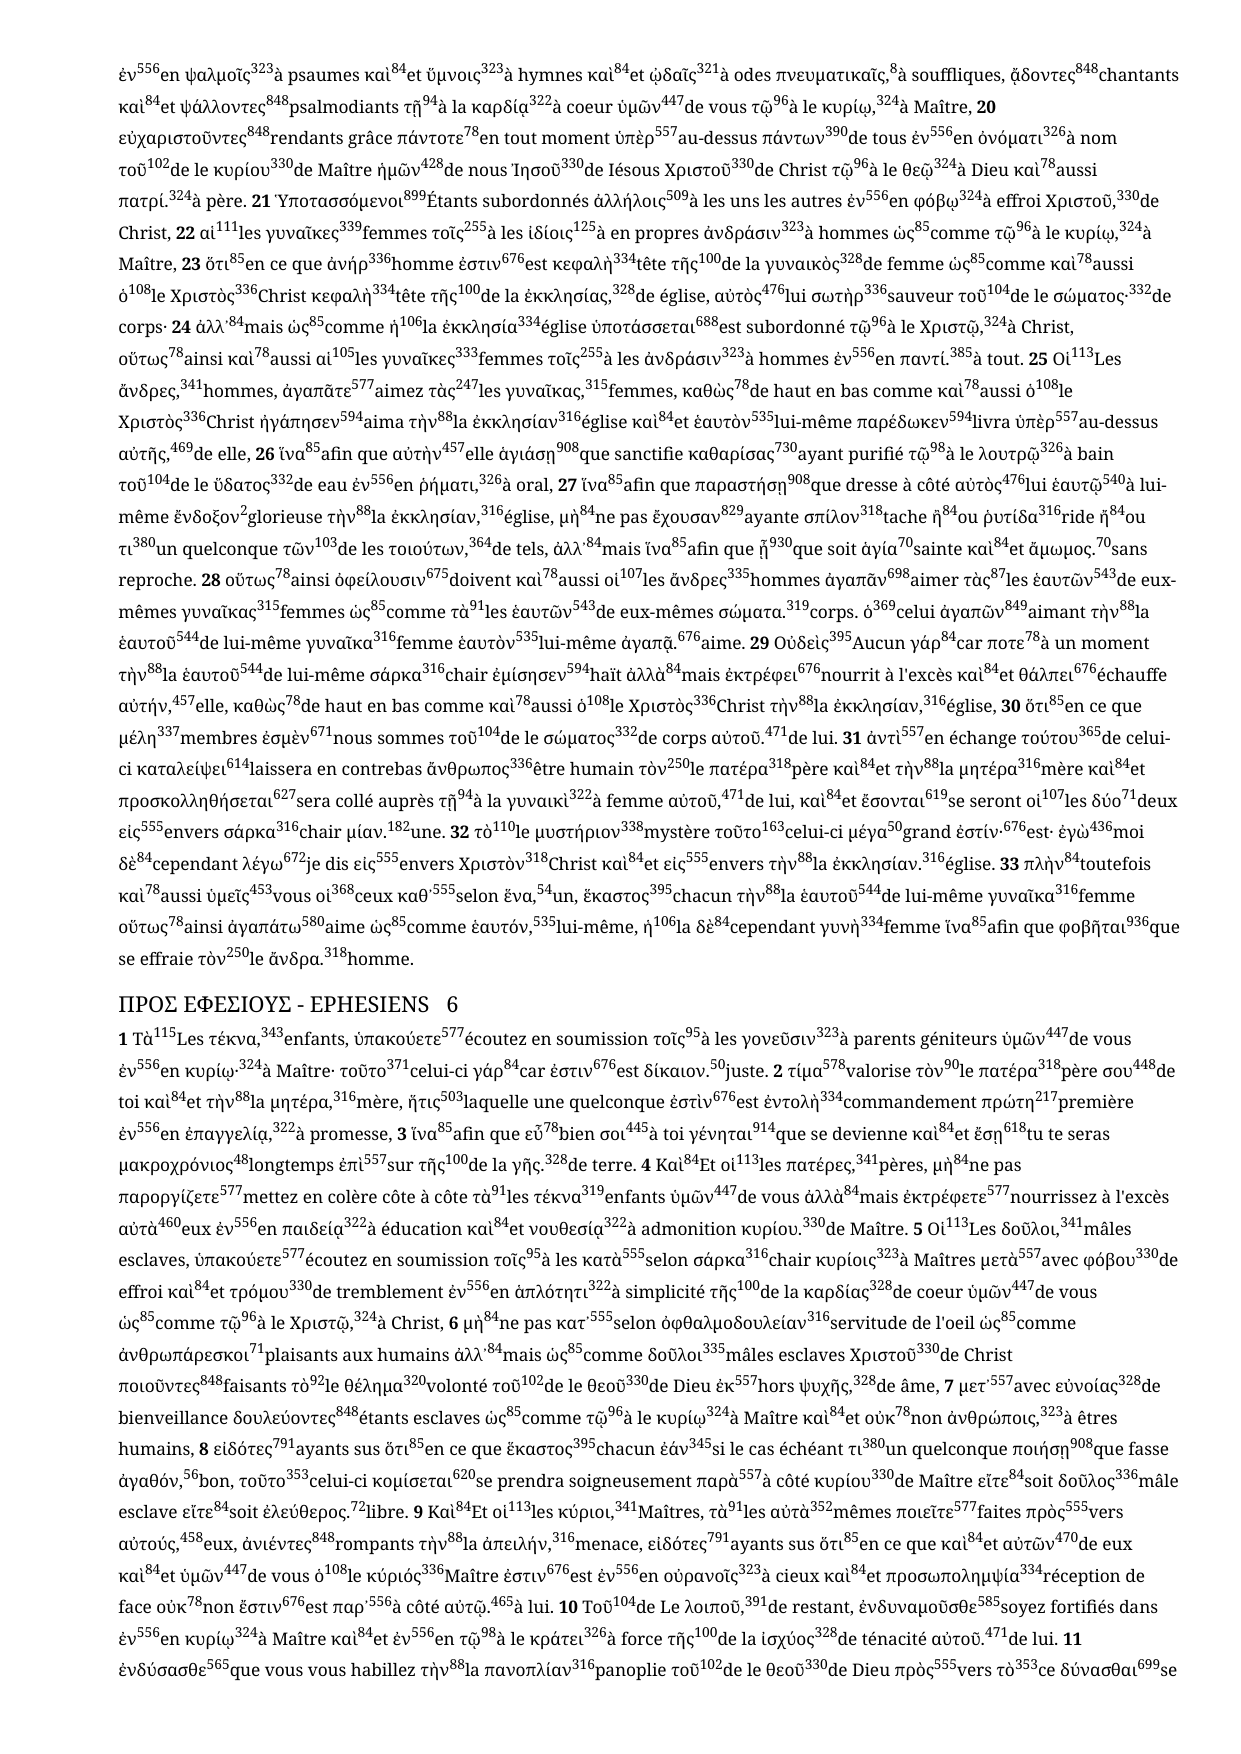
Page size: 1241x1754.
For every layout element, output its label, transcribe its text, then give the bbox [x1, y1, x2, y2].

text 1 Γίνεσθε581Que vous vous devenez οὖν84donc μιμηταὶ335mimes τοῦ102de le θεοῦ330de Dieu ὡς85comme τέκνα337enfants ἀγαπητὰ24aimés 2 καὶ84et περιπατεῖτε577piétinez autour ἐν556en ἀγάπῃ,322à amour, καθὼς78de haut en bas comme καὶ78aussi ὁ108le Χριστὸς336Christ ἠγάπησεν594aima ἡμᾶς421nous καὶ84et παρέδωκεν594livra ἑαυτὸν535lui-même ὑπὲρ557au-dessus ἡμῶν428de nous προσφορὰν316offrande καὶ84et θυσίαν316sacrifice τῷ96à le θεῷ324à Dieu εἰς555envers ὀσμὴν316odeur εὐωδίας.328de odeur de bien. 3 Πορνεία334Pornation δὲ84cependant καὶ84et ἀκαθαρσία334impureté πᾶσα290toute ἢ84ou πλεονεξία334cupidité μηδὲ78ni cependant ὀνομαζέσθω588soit nommé ἐν556en ὑμῖν,444à vous, καθὼς78de haut en bas comme πρέπει676est remarquable ἁγίοις,59à saints, 4 καὶ84et αἰσχρότης334obscénité καὶ84et μωρολογία334folle discussion ἢ84ou εὐτραπελία,334plaisanterie, ἃ506lesquels οὐκ78non ἀνῆκεν,633surgissait de bas en haut, ἀλλὰ84mais μᾶλλον78davantage εὐχαριστία.334action de grâce. 5 τοῦτο353celui-ci γὰρ84car ἴστε574ayez sus γινώσκοντες,848connaissants, ὅτι85en ce que πᾶς292tout πόρνος336porno ἢ84ou ἀκάθαρτος72impur ἢ84ou πλεονέκτης,336cupide, ὅ507lequel ἐστιν676est εἰδωλολάτρης,336idolâtre, οὐκ78non ἔχει676a κληρονομίαν316héritage ἐν556en τῇ94à la βασιλείᾳ322à royauté τοῦ102de le Χριστοῦ330de Christ καὶ84et θεοῦ.330de Dieu. 6 Μηδεὶς395Pas un ὑμᾶς441vous ἀπατάτω580appâte κενοῖς10à vides λόγοις·323à discours· διὰ555par le fait de ταῦτα352ceux-ci γὰρ84car ἔρχεται682se vient ἡ106la ὀργὴ334colère τοῦ102de le θεοῦ330de Dieu ἐπὶ555sur τοὺς89les υἱοὺς317fils τῆς100de la ἀπειθείας.328de désobéissance. 7 μὴ78ne pas οὖν84donc γίνεσθε581que vous vous devenez συνμέτοχοι71co-participants αὐτῶν·470de eux· 8 ἦτε630vous étiez γάρ84car ποτε78à un moment σκότος,338ténèbre, νῦν78maintenant δὲ84cependant φῶς338lumière ἐν556en κυρίῳ·324à Maître· ὡς85comme τέκνα337enfants φωτὸς332de lumière περιπατεῖτε577piétinez autour 9 –942– ὁ108le γὰρ84car καρπὸς336fruit τοῦ104de le φωτὸς332de lumière ἐν556en πάσῃ278à toute ἀγαθωσύνῃ322à bonté καὶ84et δικαιοσύνῃ322à justice καὶ84et ἀληθείᾳ322à vérité –942– 10 δοκιμάζοντες848éprouvants τί417quel ἐστιν676est εὐάρεστον50bien agréable τῷ96à le κυρίῳ,324à Maître, 11 καὶ84et μὴ78ne pas συνκοινωνεῖτε577communiez avec τοῖς97à les ἔργοις325à travaux τοῖς97à les ἀκάρποις12à sans fruits τοῦ104de le σκότους,332de ténèbre, μᾶλλον78davantage δὲ84cependant καὶ78aussi ἐλέγχετε.577réfutez. 12 τὰ370ces γὰρ84car κρυφῇ78secrètement γινόμενα859se devenants ὑπ᾽557sous αὐτῶν470de eux αἰσχρόν50honteux ἐστιν676est καὶ78aussi λέγειν,698dire, 13 τὰ370ces δὲ84cependant πάντα293tous ἐλεγχόμενα901étants réfutés ὑπὸ557sous τοῦ104de le φωτὸς332de lumière φανεροῦται,688est rendu visible, 14 πᾶν397tout γὰρ84car τὸ371ce φανερούμενον902étant rendu visible φῶς338lumière ἐστιν.676est. διὸ84c'est pourquoi λέγει·676dit· ἔγειρε,578éveille, ὁ374celui καθεύδων,854dormant de haut en bas, καὶ84et ἀνάστα562redresse ἐκ557hors τῶν101de les νεκρῶν,65de morts, καὶ84et ἐπιφαύσει614luira sur σοι445à toi ὁ108le Χριστός.336Christ. 15 Βλέπετε577Regardez οὖν84donc ἀκριβῶς78exactement πῶς78comment? περιπατεῖτε673vous piétinez autour μὴ84ne pas ὡς85comme ἄσοφοι71sans sagesses ἀλλ᾽84mais ὡς85comme σοφοί,71sages, 16 ἐξαγοραζόμενοι875se achetants dehors aux agoras τὸν90le καιρόν,318moment, ὅτι85en ce que αἱ105les ἡμέραι333journées πονηραί45méchantes εἰσιν.675sont. 17 διὰ555par le fait de τοῦτο353celui-ci μὴ84ne pas γίνεσθε581que vous vous devenez ἄφρονες,47insensés, ἀλλὰ84mais συνίετε577comprenez τί417quel τὸ110le θέλημα338volonté τοῦ102de le κυρίου.330de Maître. 18 καὶ84et μὴ84ne pas μεθύσκεσθε585soyez enivrés οἴνῳ,324à vin, ἐν556en ᾧ493à lequel ἐστιν676est ἀσωτία,334dissolution, ἀλλὰ84mais πληροῦσθε585soyez faits plénitude ἐν556en πνεύματι,326à souffle, 19 λαλοῦντες848bavardants ἑαυτοῖς539à eux-mêmes ἐν556en ψαλμοῖς323à psaumes καὶ84et ὕμνοις323à hymnes καὶ84et ᾠδαῖς321à odes πνευματικαῖς,8à souffliques, ᾄδοντες848chantants καὶ84et ψάλλοντες848psalmodiants τῇ94à la καρδίᾳ322à coeur ὑμῶν447de vous τῷ96à le κυρίῳ,324à Maître, 20 εὐχαριστοῦντες848rendants grâce πάντοτε78en tout moment ὑπὲρ557au-dessus πάντων390de tous ἐν556en ὀνόματι326à nom τοῦ102de le κυρίου330de Maître ἡμῶν428de nous Ἰησοῦ330de Iésous Χριστοῦ330de Christ τῷ96à le θεῷ324à Dieu καὶ78aussi πατρί.324à père. 21 Ὑποτασσόμενοι899Étants subordonnés ἀλλήλοις509à les uns les autres ἐν556en φόβῳ324à effroi Χριστοῦ,330de Christ, 22 αἱ111les γυναῖκες339femmes τοῖς255à les ἰδίοις125à en propres ἀνδράσιν323à hommes ὡς85comme τῷ96à le κυρίῳ,324à Maître, 23 ὅτι85en ce que ἀνήρ336homme ἐστιν676est κεφαλὴ334tête τῆς100de la γυναικὸς328de femme ὡς85comme καὶ78aussi ὁ108le Χριστὸς336Christ κεφαλὴ334tête τῆς100de la ἐκκλησίας,328de église, αὐτὸς476lui σωτὴρ336sauveur τοῦ104de le σώματος·332de corps· 24 ἀλλ᾽84mais ὡς85comme ἡ106la ἐκκλησία334église ὑποτάσσεται688est subordonné τῷ96à le Χριστῷ,324à Christ, οὕτως78ainsi καὶ78aussi αἱ105les γυναῖκες333femmes τοῖς255à les ἀνδράσιν323à hommes ἐν556en παντί.385à tout. 25 Οἱ113Les ἄνδρες,341hommes, ἀγαπᾶτε577aimez τὰς247les γυναῖκας,315femmes, καθὼς78de haut en bas comme καὶ78aussi ὁ108le Χριστὸς336Christ ἠγάπησεν594aima τὴν88la ἐκκλησίαν316église καὶ84et ἑαυτὸν535lui-même παρέδωκεν594livra ὑπὲρ557au-dessus αὐτῆς,469de elle, 26 ἵνα85afin que αὐτὴν457elle ἁγιάσῃ908que sanctifie καθαρίσας730ayant purifié τῷ98à le λουτρῷ326à bain τοῦ104de le ὕδατος332de eau ἐν556en ῥήματι,326à oral, 27 ἵνα85afin que παραστήσῃ908que dresse à côté αὐτὸς476lui ἑαυτῷ540à lui-même ἔνδοξον2glorieuse τὴν88la ἐκκλησίαν,316église, μὴ84ne pas ἔχουσαν829ayante σπίλον318tache ἢ84ou ῥυτίδα316ride ἤ84ou τι380un quelconque τῶν103de les τοιούτων,364de tels, ἀλλ᾽84mais ἵνα85afin que ᾖ930que soit ἁγία70sainte καὶ84et ἄμωμος.70sans reproche. 28 οὕτως78ainsi ὀφείλουσιν675doivent καὶ78aussi οἱ107les ἄνδρες335hommes ἀγαπᾶν698aimer τὰς87les ἑαυτῶν543de eux-mêmes γυναῖκας315femmes ὡς85comme τὰ91les ἑαυτῶν543de eux-mêmes σώματα.319corps. ὁ369celui ἀγαπῶν849aimant τὴν88la ἑαυτοῦ544de lui-même γυναῖκα316femme ἑαυτὸν535lui-même ἀγαπᾷ.676aime. 29 Οὐδεὶς395Aucun γάρ84car ποτε78à un moment τὴν88la ἑαυτοῦ544de lui-même σάρκα316chair ἐμίσησεν594haït ἀλλὰ84mais ἐκτρέφει676nourrit à l'excès καὶ84et θάλπει676échauffe αὐτήν,457elle, καθὼς78de haut en bas comme καὶ78aussi ὁ108le Χριστὸς336Christ τὴν88la ἐκκλησίαν,316église, 30 ὅτι85en ce que μέλη337membres ἐσμὲν671nous sommes τοῦ104de le σώματος332de corps αὐτοῦ.471de lui. 31 ἀντὶ557en échange τούτου365de celui-ci καταλείψει614laissera en contrebas ἄνθρωπος336être humain τὸν250le πατέρα318père καὶ84et τὴν88la μητέρα316mère καὶ84et προσκολληθήσεται627sera collé auprès τῇ94à la γυναικὶ322à femme αὐτοῦ,471de lui, καὶ84et ἔσονται619se seront οἱ107les δύο71deux εἰς555envers σάρκα316chair μίαν.182une. 32 τὸ110le μυστήριον338mystère τοῦτο163celui-ci μέγα50grand ἐστίν·676est· ἐγὼ436moi δὲ84cependant λέγω672je dis εἰς555envers Χριστὸν318Christ καὶ84et εἰς555envers τὴν88la ἐκκλησίαν.316église. 33 πλὴν84toutefois καὶ78aussi ὑμεῖς453vous οἱ368ceux καθ᾽555selon ἕνα,54un, ἕκαστος395chacun τὴν88la ἑαυτοῦ544de lui-même γυναῖκα316femme οὕτως78ainsi ἀγαπάτω580aime ὡς85comme ἑαυτόν,535lui-même, ἡ106la δὲ84cependant γυνὴ334femme ἵνα85afin que φοβῆται936que se effraie τὸν250le ἄνδρα.318homme. [118, 59, 1181, 970]
text ΠΡΟΣ ΕΦΕΣΙΟΥΣ - EPHESIENS 6 [118, 989, 1181, 1019]
text 1 Τὰ115Les τέκνα,343enfants, ὑπακούετε577écoutez en soumission τοῖς95à les γονεῦσιν323à parents géniteurs ὑμῶν447de vous ἐν556en κυρίῳ·324à Maître· τοῦτο371celui-ci γάρ84car ἐστιν676est δίκαιον.50juste. 2 τίμα578valorise τὸν90le πατέρα318père σου448de toi καὶ84et τὴν88la μητέρα,316mère, ἥτις503laquelle une quelconque ἐστὶν676est ἐντολὴ334commandement πρώτη217première ἐν556en ἐπαγγελίᾳ,322à promesse, 3 ἵνα85afin que εὖ78bien σοι445à toi γένηται914que se devienne καὶ84et ἔσῃ618tu te seras μακροχρόνιος48longtemps ἐπὶ557sur τῆς100de la γῆς.328de terre. 4 Καὶ84Et οἱ113les πατέρες,341pères, μὴ84ne pas παροργίζετε577mettez en colère côte à côte τὰ91les τέκνα319enfants ὑμῶν447de vous ἀλλὰ84mais ἐκτρέφετε577nourrissez à l'excès αὐτὰ460eux ἐν556en παιδείᾳ322à éducation καὶ84et νουθεσίᾳ322à admonition κυρίου.330de Maître. 5 Οἱ113Les δοῦλοι,341mâles esclaves, ὑπακούετε577écoutez en soumission τοῖς95à les κατὰ555selon σάρκα316chair κυρίοις323à Maîtres μετὰ557avec φόβου330de effroi καὶ84et τρόμου330de tremblement ἐν556en ἁπλότητι322à simplicité τῆς100de la καρδίας328de coeur ὑμῶν447de vous ὡς85comme τῷ96à le Χριστῷ,324à Christ, 6 μὴ84ne pas κατ᾽555selon ὀφθαλμοδουλείαν316servitude de l'oeil ὡς85comme ἀνθρωπάρεσκοι71plaisants aux humains ἀλλ᾽84mais ὡς85comme δοῦλοι335mâles esclaves Χριστοῦ330de Christ ποιοῦντες848faisants τὸ92le θέλημα320volonté τοῦ102de le θεοῦ330de Dieu ἐκ557hors ψυχῆς,328de âme, 7 μετ᾽557avec εὐνοίας328de bienveillance δουλεύοντες848étants esclaves ὡς85comme τῷ96à le κυρίῳ324à Maître καὶ84et οὐκ78non ἀνθρώποις,323à êtres humains, 8 εἰδότες791ayants sus ὅτι85en ce que ἕκαστος395chacun ἐάν345si le cas échéant τι380un quelconque ποιήσῃ908que fasse ἀγαθόν,56bon, τοῦτο353celui-ci κομίσεται620se prendra soigneusement παρὰ557à côté κυρίου330de Maître εἴτε84soit δοῦλος336mâle esclave εἴτε84soit ἐλεύθερος.72libre. 9 Καὶ84Et οἱ113les κύριοι,341Maîtres, τὰ91les αὐτὰ352mêmes ποιεῖτε577faites πρὸς555vers αὐτούς,458eux, ἀνιέντες848rompants τὴν88la ἀπειλήν,316menace, εἰδότες791ayants sus ὅτι85en ce que καὶ84et αὐτῶν470de eux καὶ84et ὑμῶν447de vous ὁ108le κύριός336Maître ἐστιν676est ἐν556en οὐρανοῖς323à cieux καὶ84et προσωπολημψία334réception de face οὐκ78non ἔστιν676est παρ᾽556à côté αὐτῷ.465à lui. 10 Τοῦ104de Le λοιποῦ,391de restant, ἐνδυναμοῦσθε585soyez fortifiés dans ἐν556en κυρίῳ324à Maître καὶ84et ἐν556en τῷ98à le κράτει326à force τῆς100de la ἰσχύος328de ténacité αὐτοῦ.471de lui. 11 ἐνδύσασθε565que vous vous habillez τὴν88la πανοπλίαν316panoplie τοῦ102de le θεοῦ330de Dieu πρὸς555vers τὸ353ce δύνασθαι699se pouvoir ὑμᾶς441vous στῆναι689dresser πρὸς555vers τὰς87les μεθοδίας315trans-cheminements τοῦ102de le διαβόλου·66de diable· 12 ὅτι85en ce que οὐκ84non ἔστιν676est ἡμῖν424à nous ἡ106la πάλη334lutte πρὸς555vers αἷμα320sang καὶ84et σάρκα316chair ἀλλὰ84mais πρὸς555vers τὰς87les ἀρχάς,315origines, πρὸς555vers τὰς87les ἐξουσίας,315autorités, πρὸς555vers τοὺς89les κοσμοκράτορας317puissants du monde τοῦ104de le σκότους332de ténèbre τούτου,157de celui-ci, πρὸς555vers τὰ91les πνευματικὰ55souffliques τῆς100de la πονηρίας328de méchanceté ἐν556en τοῖς97à les ἐπουρανίοις.61à sur cieux. 13 διὰ555par le fait de τοῦτο353celui-ci ἀναλάβετε561prenez de bas en haut τὴν88la πανοπλίαν316panoplie τοῦ102de le θεοῦ,330de Dieu, ἵνα85afin que δυνηθῆτε917que vous soyez pu ἀντιστῆναι689dresser contre ἐν556en τῇ94à la ἡμέρᾳ322à journée τῇ94à la πονηρᾷ9à méchante καὶ84et ἅπαντα379en totalités κατεργασάμενοι748se ayants mis au travail complètement στῆναι.689dresser. 14 στῆτε561dressez οὖν84donc περιζωσάμενοι748se ayants ceints autour τὴν88la ὀσφὺν316flanc ὑμῶν447de vous ἐν556en ἀληθείᾳ322à vérité καὶ84et ἐνδυσάμενοι748se ayants habillés τὸν90le θώρακα318thorax τῆς100de la δικαιοσύνης328de justice 15 καὶ84et ὑποδησάμενοι748se ayants liés en dessous τοὺς249les πόδας317pieds ἐν556en ἑτοιμασίᾳ322à préparation τοῦ104de le εὐαγγελίου332de évangile τῆς100de la εἰρήνης,328de paix, 16 ἐν556en πᾶσιν384à tous ἀναλαβόντες729ayants pris de bas en haut τὸν90le θυρεὸν318bouclier τῆς100de la πίστεως,328de croyance, ἐν556en ᾧ493à lequel δυνήσεσθε617vous vous pourrez πάντα275tous τὰ91les βέλη319flèches τοῦ102de le πονηροῦ66de méchant πεπυρωμένα806ayants étés brûlés au feu σβέσαι·689éteindre· 17 καὶ84et τὴν88la περικεφαλαίαν316casque τοῦ104de le σωτηρίου68de salut δέξασθε565que vous vous acceptez καὶ84et τὴν88la μάχαιραν316machette τοῦ104de le πνεύματος,332de souffle, ὅ507lequel ἐστιν676est ῥῆμα338oral θεοῦ.330de Dieu. 18 Διὰ557Par πάσης284de toute προσευχῆς328de prière καὶ84et δεήσεως328de supplication προσευχόμενοι875se priants ἐν556en παντὶ280à tout καιρῷ324à moment ἐν556en πνεύματι,326à souffle, καὶ84et εἰς555envers αὐτὸ353même ἀγρυπνοῦντες848étants sans sommeil ἐν556en πάσῃ278à toute προσκαρτερήσει322à endurance auprès καὶ84et δεήσει322à supplication περὶ557autour πάντων285de tous τῶν101de les ἁγίων65de saints 19 καὶ84et ὑπὲρ557au-dessus ἐμοῦ,429de moi, ἵνα85afin que μοι425à moi δοθῇ920que soit donné λόγος336discours ἐν556en ἀνοίξει322à ouverture τοῦ104de le στόματός332de bouche μου,429de moi, ἐν556en παρρησίᾳ322à oralité franche γνωρίσαι689faire connaître τὸ92le μυστήριον320mystère τοῦ104de le εὐαγγελίου,332de évangile, 20 ὑπὲρ557au-dessus οὗ501de lequel πρεσβεύω672je suis ancien ἐν556en ἁλύσει,322à chaîne, ἵνα85afin que ἐν556en αὐτῷ467à lui παρρησιάσωμαι910que je m'oralise franchement ὡς85comme δεῖ676attache de lien με422moi λαλῆσαι.689bavarder. 21 Ἵνα85Afin que δὲ84cependant εἰδῆτε923que vous ayez su καὶ78aussi ὑμεῖς453vous τὰ352ces κατ᾽555selon ἐμέ,422moi, τί404quel πράσσω,672je pratique, πάντα379tous γνωρίσει614fera connaître ὑμῖν444à vous Τύχικος336Tuchikos ὁ108le ἀγαπητὸς23aimé ἀδελφὸς336frère καὶ84et πιστὸς23croyant διάκονος336serviteur ἐν556en κυρίῳ,324à Maître, 22 ὃν487lequel ἔπεμψα590je mandai πρὸς555vers ὑμᾶς441vous εἰς555envers αὐτὸ353même τοῦτο,145celui-ci, ἵνα85afin que γνῶτε905que vous connaissiez τὰ352ces περὶ557autour ἡμῶν428de nous καὶ84et παρακαλέσῃ908que appelle à côté τὰς87les καρδίας315coeurs ὑμῶν.447de vous. 23 Εἰρήνη334Paix τοῖς95à les ἀδελφοῖς323à frères καὶ84et ἀγάπη334amour μετὰ557avec πίστεως328de croyance ἀπὸ557au loin θεοῦ330de Dieu πατρὸς330de père καὶ84et κυρίου330de Maître Ἰησοῦ330de Iésous Χριστοῦ.330de Christ. 24 ἡ106la χάρις334grâce μετὰ557avec πάντων388de tous τῶν362de ceux ἀγαπώντων842de aimants τὸν90le κύριον318Maître ἡμῶν428de nous Ἰησοῦν318Iésous Χριστὸν318Christ ἐν556en ἀφθαρσίᾳ.322à incorruptibilité. [118, 1023, 1181, 1682]
